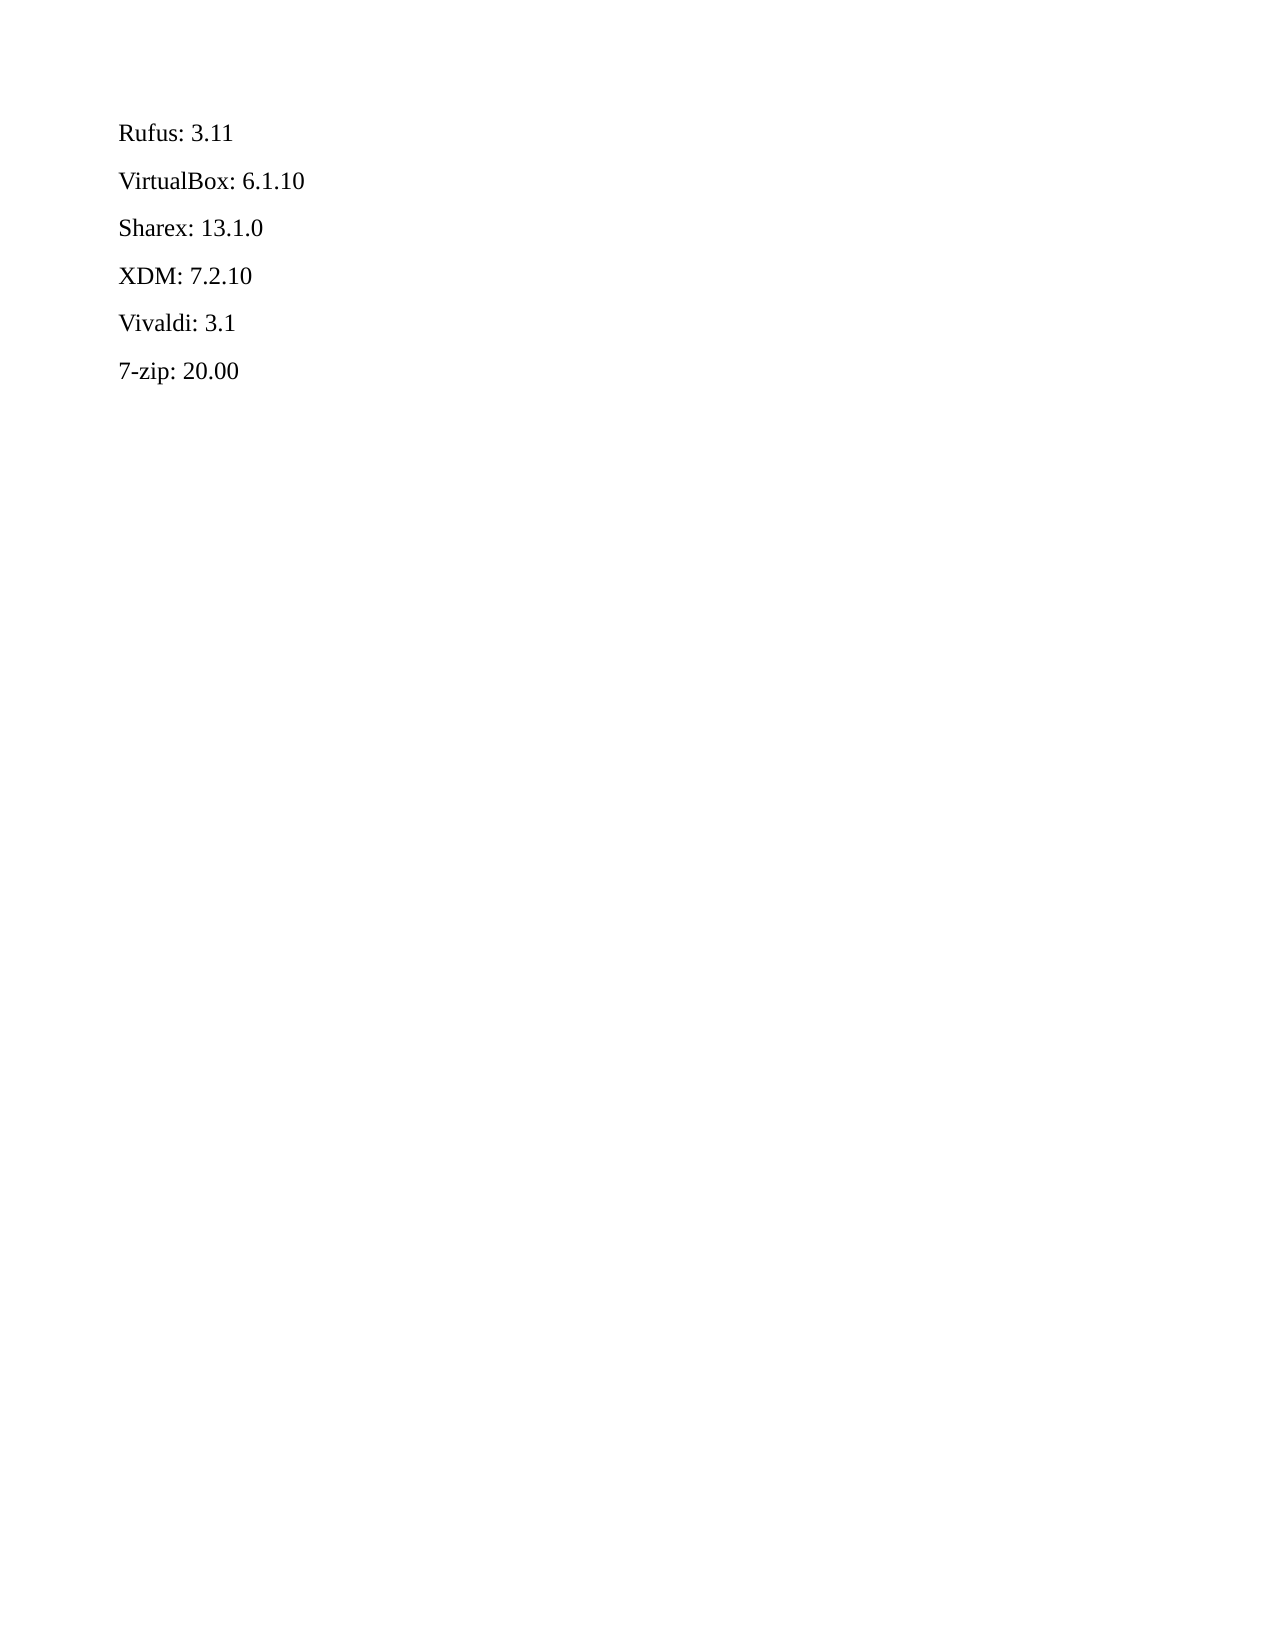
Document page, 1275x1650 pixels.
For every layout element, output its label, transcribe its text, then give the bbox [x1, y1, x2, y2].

text Sharex: 13.1.0 [118, 213, 1157, 242]
text 7-zip: 20.00 [118, 356, 1157, 385]
text Rufus: 3.11 [118, 118, 1157, 147]
text XDM: 7.2.10 [118, 261, 1157, 290]
text Vivaldi: 3.1 [118, 308, 1157, 337]
text VirtualBox: 6.1.10 [118, 166, 1157, 194]
